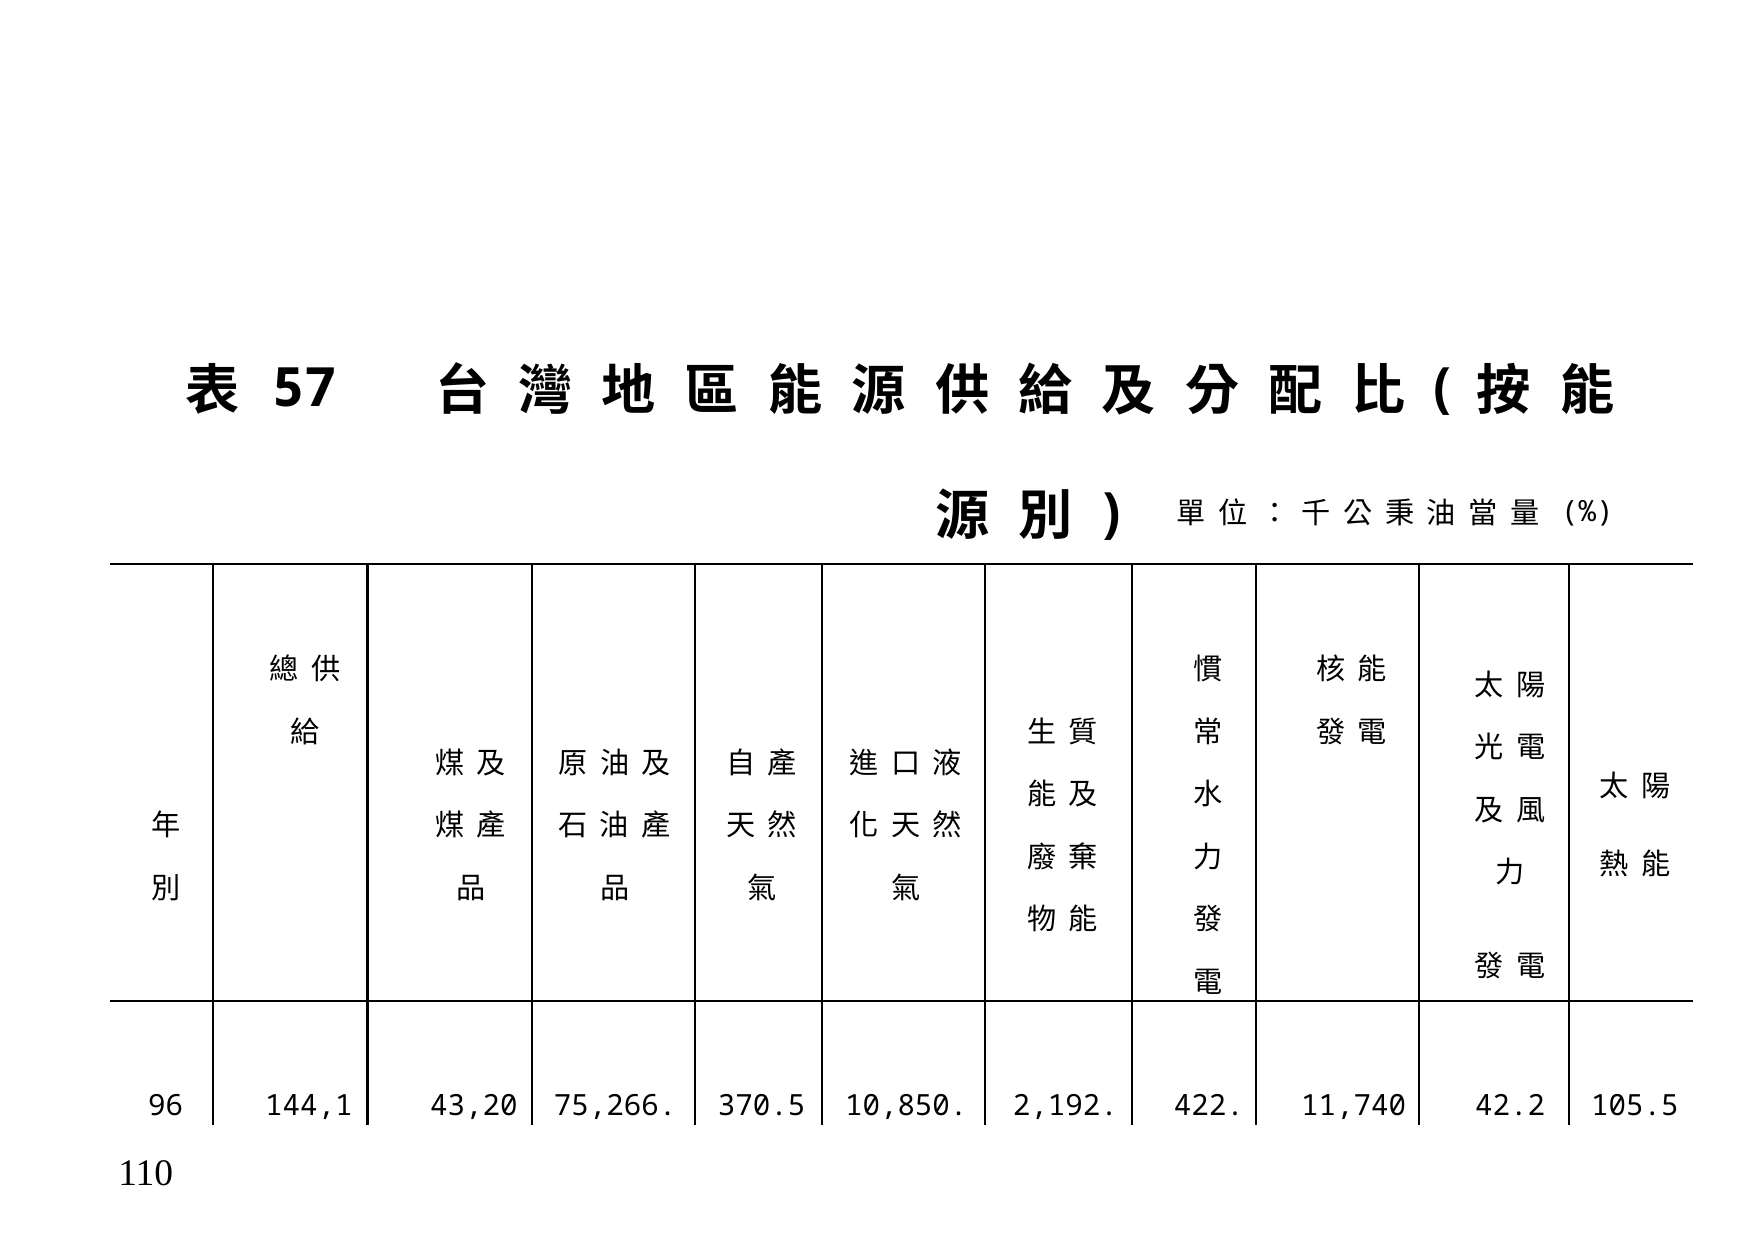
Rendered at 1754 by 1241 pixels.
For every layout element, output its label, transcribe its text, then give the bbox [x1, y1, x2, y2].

table_cell 10,850. [823, 1002, 984, 1125]
table_header 總供給 [214, 565, 366, 1000]
table_cell 144,1 [214, 1002, 366, 1125]
table_cell 422. [1133, 1002, 1255, 1125]
table_header 進口液化天然氣 [823, 565, 984, 1000]
table_header 慣常水力發電 [1133, 565, 1255, 1000]
table_cell 2,192. [986, 1002, 1131, 1125]
table_header 太陽 熱能 [1570, 565, 1693, 1000]
table_cell 43,20 [369, 1002, 531, 1125]
table_header 自產天然氣 [696, 565, 821, 1000]
text 表57 台灣地區能源供給及分配比(按能源別) 單位：千公秉油當量(%) [128, 313, 1628, 563]
table_header 原油及石油產品 [533, 565, 694, 1000]
table_header 年別 [110, 565, 212, 1000]
table_cell 105.5 [1570, 1002, 1693, 1125]
table_cell 370.5 [696, 1002, 821, 1125]
table_header 生質能及廢棄物能 [986, 565, 1131, 1000]
table_header 煤及煤產品 [369, 565, 531, 1000]
table_cell 11,740 [1257, 1002, 1418, 1125]
table_cell 96 [110, 1002, 212, 1125]
table_header 核能發電 [1257, 565, 1418, 1000]
table_header 太陽光電及風力 發電 [1420, 565, 1568, 1000]
table_cell 42.2 [1420, 1002, 1568, 1125]
table_cell 75,266. [533, 1002, 694, 1125]
